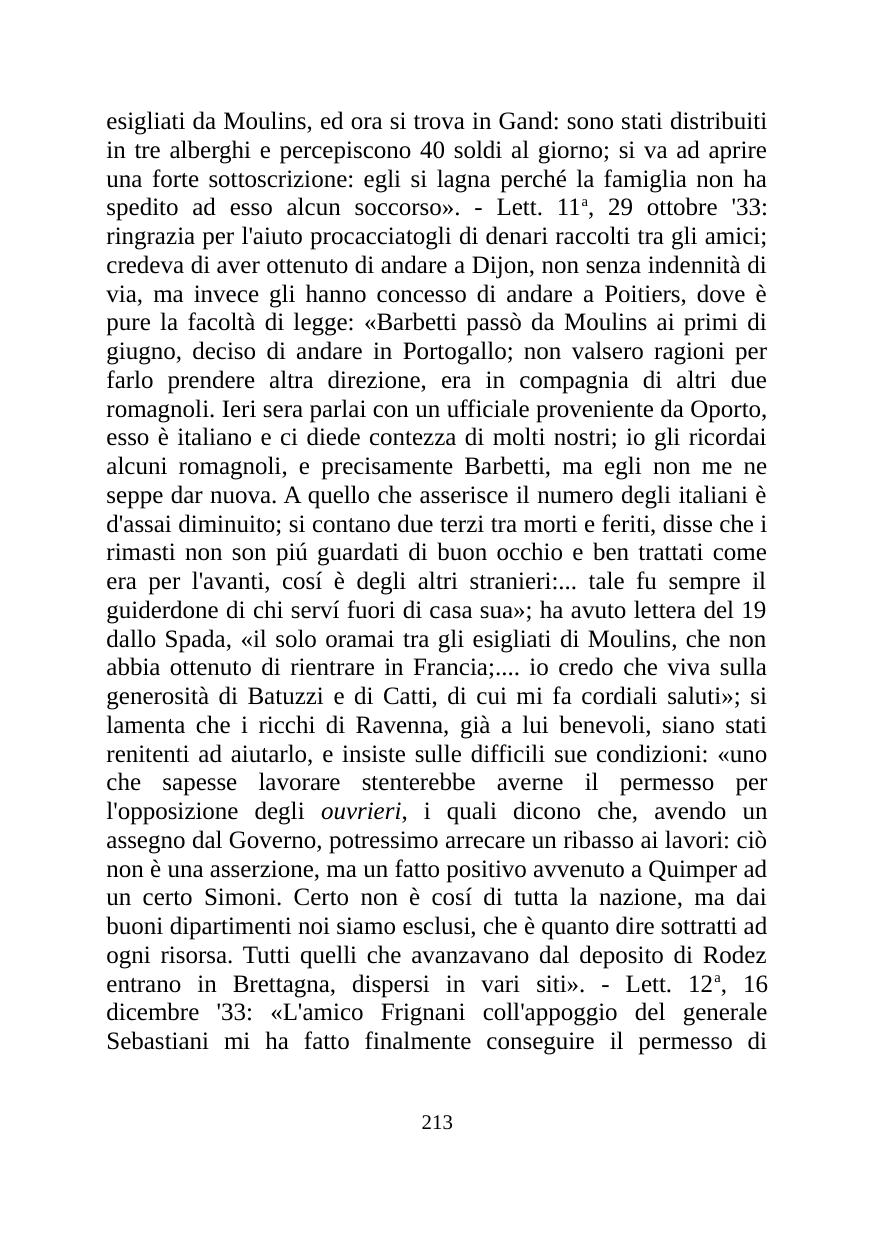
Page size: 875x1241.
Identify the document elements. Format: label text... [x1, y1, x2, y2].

text esigliati da Moulins, ed ora si trova in Gand: sono stati distribuiti in tre alberghi e percepiscono 40 soldi al giorno; si va ad aprire una forte sottoscrizione: egli si lagna perché la famiglia non ha spedito ad esso alcun soccorso». - Lett. 11a, 29 ottobre '33: ringrazia per l'aiuto procacciatogli di denari raccolti tra gli amici; credeva di aver ottenuto di andare a Dijon, non senza indennità di via, ma invece gli hanno concesso di andare a Poitiers, dove è pure la facoltà di legge: «Barbetti passò da Moulins ai primi di giugno, deciso di andare in Portogallo; non valsero ragioni per farlo prendere altra direzione, era in compagnia di altri due romagnoli. Ieri sera parlai con un ufficiale proveniente da Oporto, esso è italiano e ci diede contezza di molti nostri; io gli ricordai alcuni romagnoli, e precisamente Barbetti, ma egli non me ne seppe dar nuova. A quello che asserisce il numero degli italiani è d'assai diminuito; si contano due terzi tra morti e feriti, disse che i rimasti non son piú guardati di buon occhio e ben trattati come era per l'avanti, cosí è degli altri stranieri:... tale fu sempre il guiderdone di chi serví fuori di casa sua»; ha avuto lettera del 19 dallo Spada, «il solo oramai tra gli esigliati di Moulins, che non abbia ottenuto di rientrare in Francia;.... io credo che viva sulla generosità di Batuzzi e di Catti, di cui mi fa cordiali saluti»; si lamenta che i ricchi di Ravenna, già a lui benevoli, siano stati renitenti ad aiutarlo, e insiste sulle difficili sue condizioni: «uno che sapesse lavorare stenterebbe averne il permesso per l'opposizione degli ouvrieri, i quali dicono che, avendo un assegno dal Governo, potressimo arrecare un ribasso ai lavori: ciò non è una asserzione, ma un fatto positivo avvenuto a Quimper ad un certo Simoni. Certo non è cosí di tutta la nazione, ma dai buoni dipartimenti noi siamo esclusi, che è quanto dire sottratti ad ogni risorsa. Tutti quelli che avanzavano dal deposito di Rodez entrano in Brettagna, dispersi in vari siti». - Lett. 12a, 16 dicembre '33: «L'amico Frignani coll'appoggio del generale Sebastiani mi ha fatto finalmente conseguire il permesso di [106, 106, 768, 1055]
